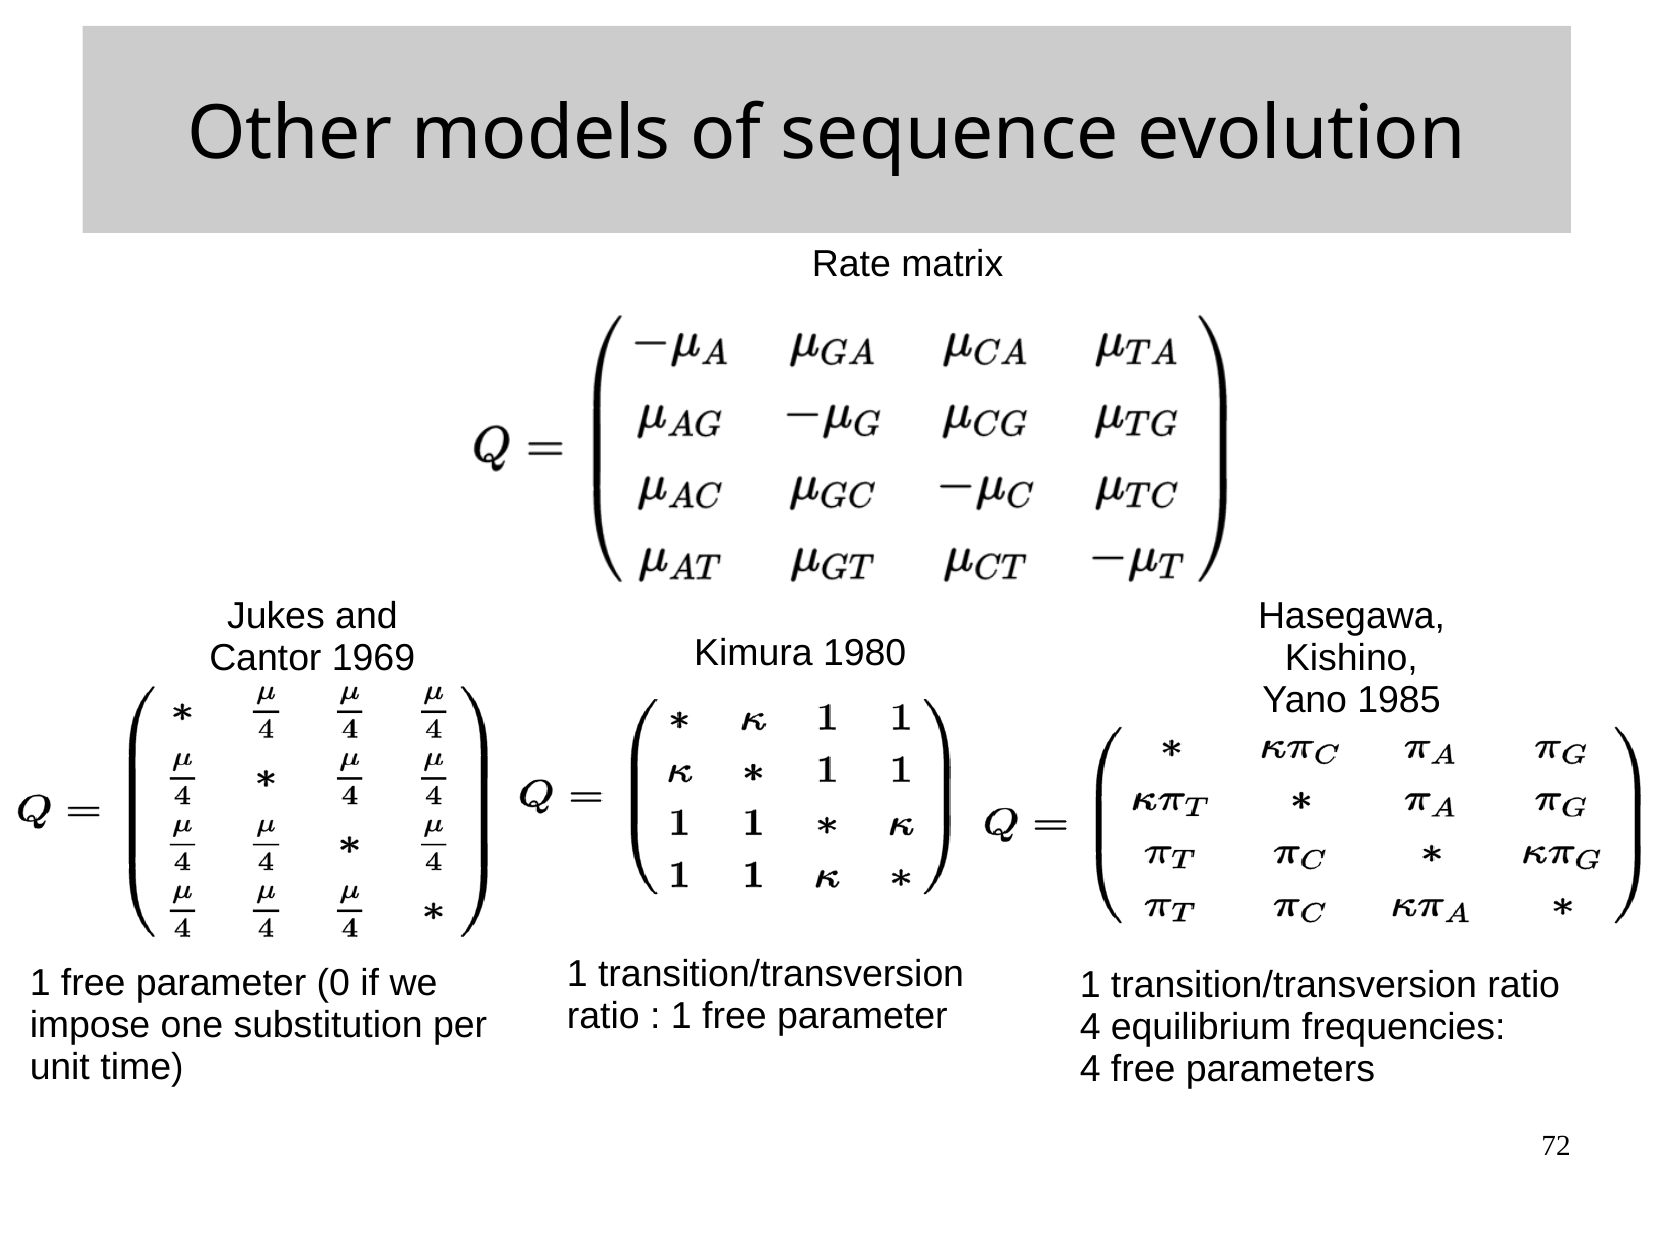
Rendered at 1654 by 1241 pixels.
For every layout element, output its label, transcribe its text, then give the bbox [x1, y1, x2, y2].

text_box Hasegawa, Kishino, Yano 1985 [1224, 586, 1480, 728]
text_box 1 transition/transversion ratio 4 equilibrium frequencies: 4 free parameters [1065, 955, 1636, 1111]
text_box Rate matrix [660, 234, 1156, 334]
text_box Jukes and Cantor 1969 [184, 586, 440, 727]
title Other models of sequence evolution [82, 25, 1571, 233]
picture [515, 699, 961, 900]
text_box 1 free parameter (0 if we impose one substitution per unit time) [15, 954, 552, 1096]
picture [433, 300, 1252, 615]
picture [983, 725, 1654, 933]
text_box 1 transition/transversion ratio : 1 free parameter [552, 945, 991, 1170]
text_box Kimura 1980 [679, 624, 935, 764]
picture [4, 676, 506, 949]
